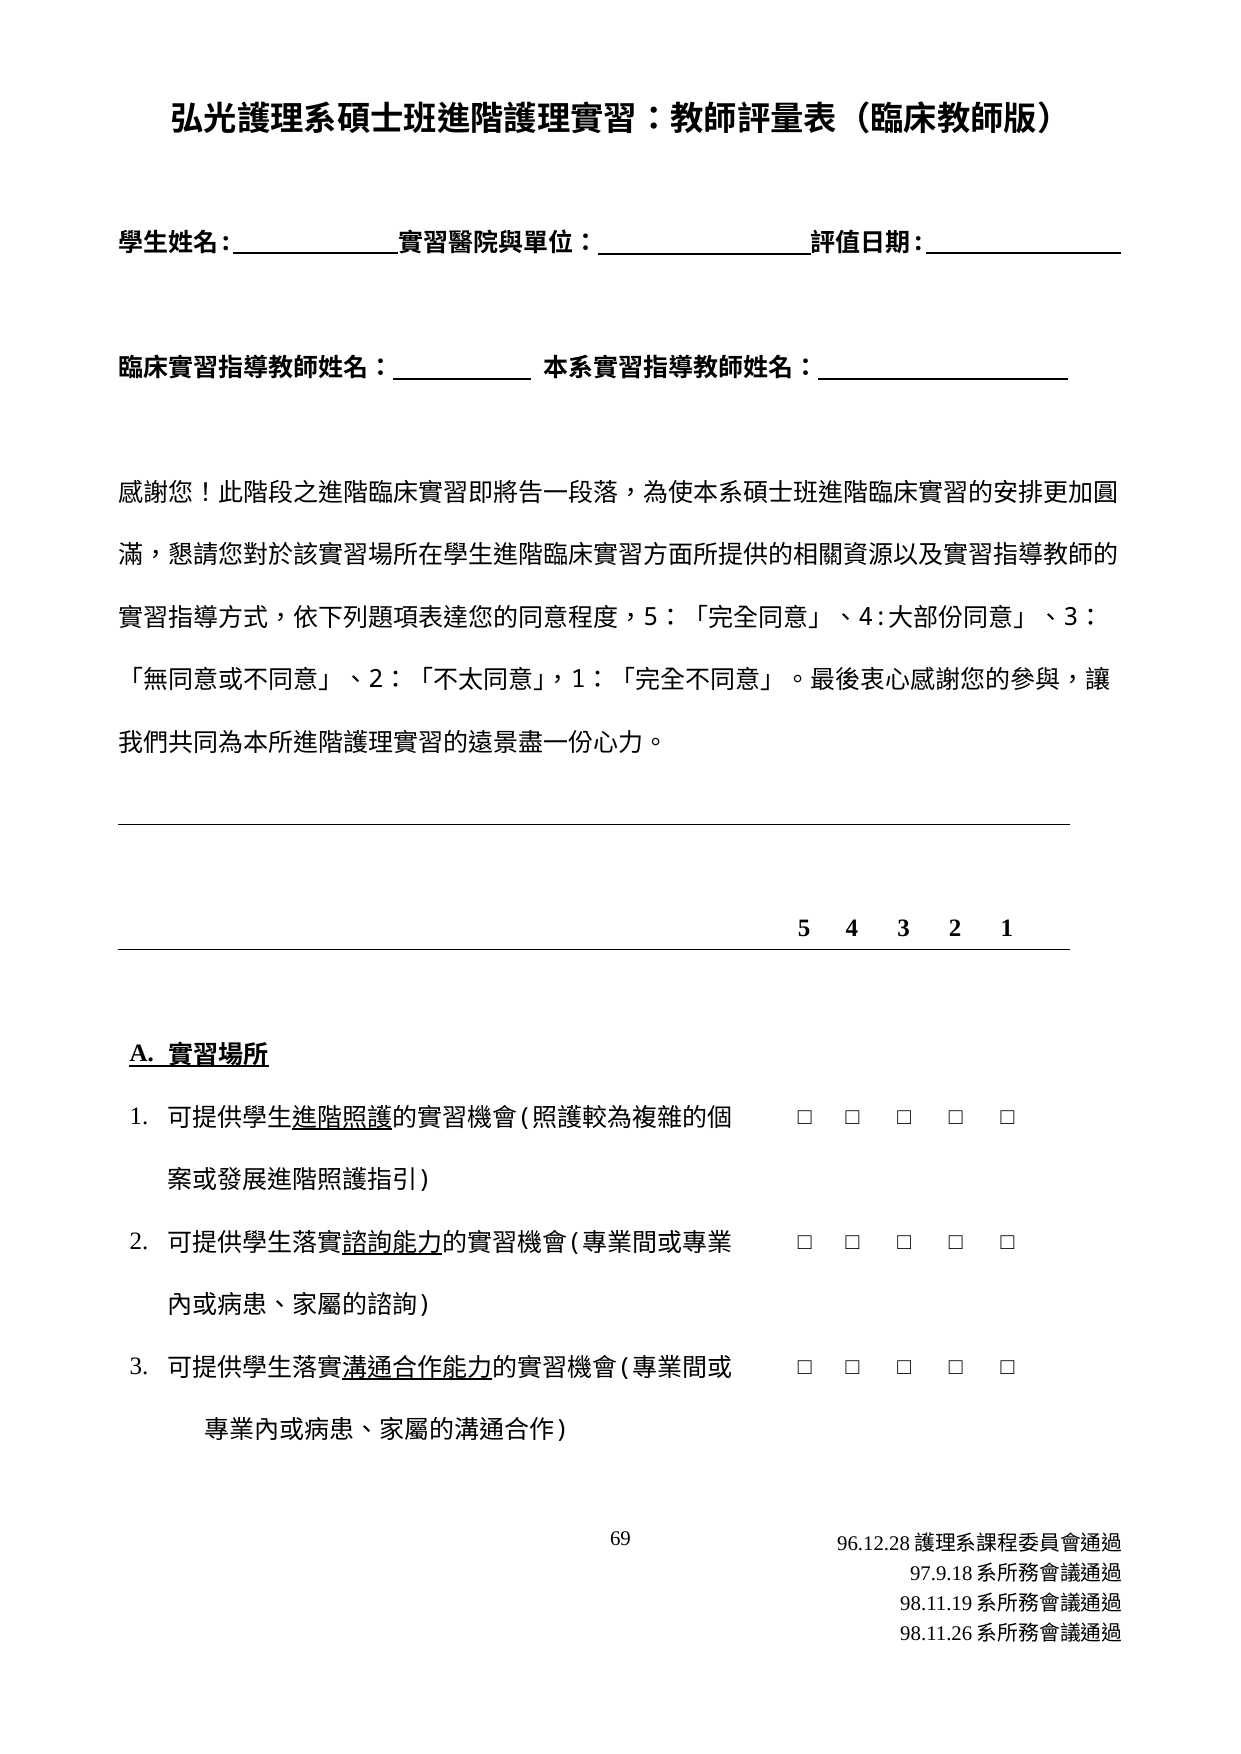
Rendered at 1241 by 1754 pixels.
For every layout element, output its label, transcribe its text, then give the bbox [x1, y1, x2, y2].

table_cell □ [834, 950, 886, 1199]
table_cell □ [938, 1199, 989, 1324]
table_cell □ [886, 1324, 937, 1449]
table_cell 可提供學生落實諮詢能力的實習機會(專業間或專業內或病患、家屬的諮詢) [118, 1199, 748, 1324]
table_cell □ [834, 1324, 886, 1449]
text 感謝您！此階段之進階臨床實習即將告一段落，為使本系碩士班進階臨床實習的安排更加圓滿，懇請您對於該實習場所在學生進階臨床實習方面所提供的相關資源以及實習指導教師的實習指導方式，依下列題項表達您的同意程度，5：「完全同意」、4:大部份同意」、3：「無同意或不同意」、2：「不太同意｣，1：「完全不同意」。最後衷心感謝您的參與，讓我們共同為本所進階護理實習的遠景盡一份心力。 [118, 449, 1122, 761]
table_cell □ [748, 950, 834, 1199]
table_cell □ [886, 1199, 937, 1324]
table_cell A. 實習場所 可提供學生進階照護的實習機會(照護較為複雜的個案或發展進階照護指引) [118, 950, 748, 1199]
table_header 1 [989, 825, 1070, 949]
table_cell □ [748, 1324, 834, 1449]
table_header 4 [834, 825, 886, 949]
table_cell 可提供學生落實溝通合作能力的實習機會(專業間或專業內或病患、家屬的溝通合作) [118, 1324, 748, 1449]
table_header 5 [748, 825, 834, 949]
table_header [118, 825, 748, 949]
text 弘光護理系碩士班進階護理實習：教師評量表（臨床教師版） [118, 74, 1122, 136]
table_header 2 [938, 825, 989, 949]
text 臨床實習指導教師姓名： 本系實習指導教師姓名： [118, 324, 1122, 386]
table_cell □ [886, 950, 937, 1199]
table_cell □ [938, 950, 989, 1199]
table_cell □ [834, 1199, 886, 1324]
table_header 3 [886, 825, 937, 949]
table_cell □ [748, 1199, 834, 1324]
text 學生姓名: 實習醫院與單位： 評值日期: [118, 199, 1122, 261]
table_cell □ [989, 1199, 1070, 1324]
table_cell □ [989, 1324, 1070, 1449]
table_cell □ [938, 1324, 989, 1449]
table_cell □ [989, 950, 1070, 1199]
